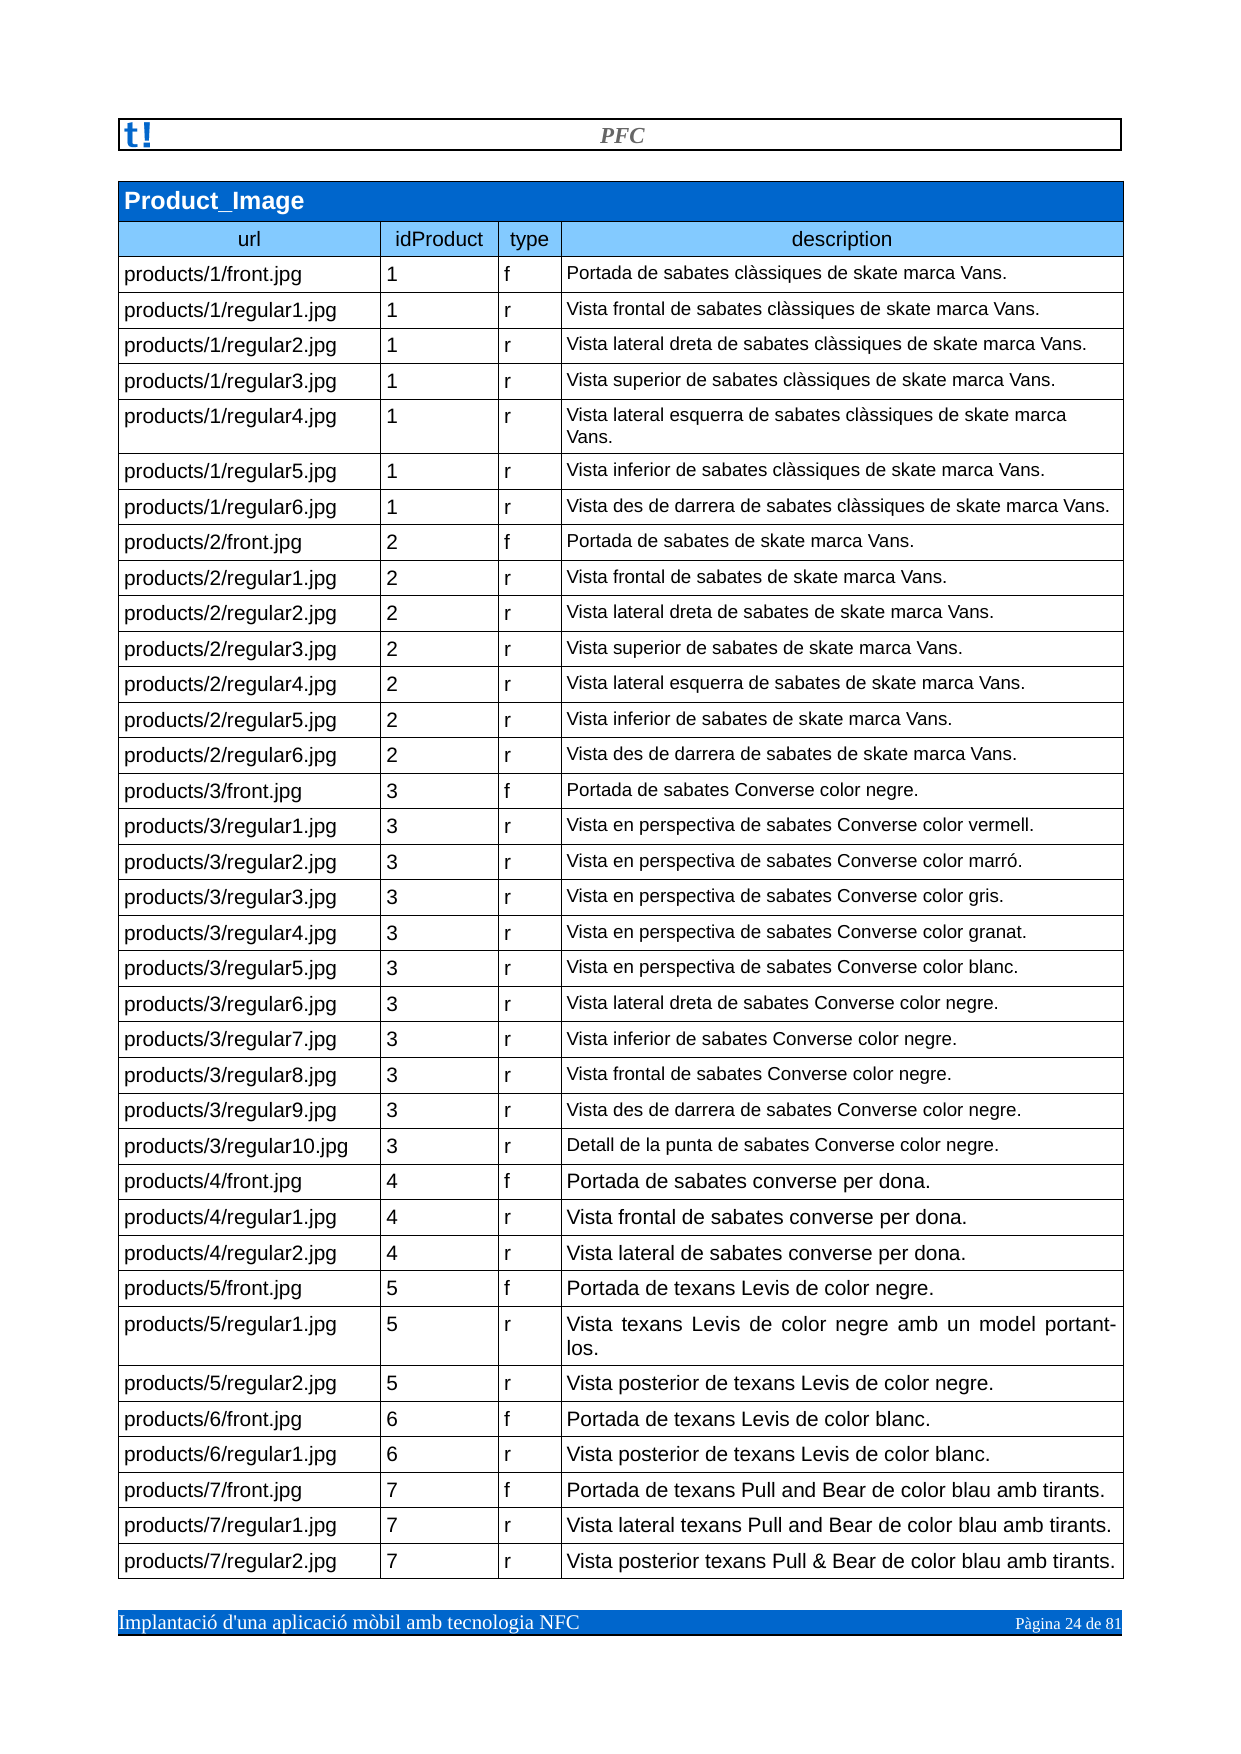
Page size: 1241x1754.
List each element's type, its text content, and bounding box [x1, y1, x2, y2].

table_cell 1 [381, 329, 498, 363]
table_cell r [499, 809, 561, 844]
table_cell r [499, 845, 561, 879]
table_cell f [499, 525, 561, 560]
table_cell 2 [381, 632, 498, 666]
table_cell r [499, 561, 561, 595]
table_cell f [499, 774, 561, 808]
table_cell Portada de sabates Converse color negre. [562, 774, 1123, 808]
table_cell products/3/regular7.jpg [119, 1022, 380, 1057]
table_cell products/1/regular1.jpg [119, 293, 380, 327]
table_cell Portada de sabates de skate marca Vans. [562, 525, 1123, 560]
table_cell r [499, 364, 561, 398]
table_cell 2 [381, 525, 498, 560]
table_cell products/7/front.jpg [119, 1473, 380, 1507]
table_cell Portada de texans Levis de color negre. [562, 1271, 1123, 1306]
table_cell products/4/regular2.jpg [119, 1236, 380, 1270]
table_cell Vista des de darrera de sabates clàssiques de skate marca Vans. [562, 490, 1123, 524]
table_cell 2 [381, 596, 498, 631]
table_cell 6 [381, 1402, 498, 1436]
table_cell r [499, 1366, 561, 1401]
table_cell r [499, 987, 561, 1021]
table_cell 3 [381, 1094, 498, 1128]
table_cell r [499, 880, 561, 915]
table_cell 5 [381, 1307, 498, 1365]
table_cell 3 [381, 951, 498, 986]
table_cell r [499, 1129, 561, 1163]
table_cell Portada de texans Pull and Bear de color blau amb tirants. [562, 1473, 1123, 1507]
table_cell r [499, 454, 561, 489]
table_header Product_Image [119, 182, 1123, 221]
table_cell r [499, 329, 561, 363]
table_cell products/4/regular1.jpg [119, 1200, 380, 1234]
table_cell r [499, 1022, 561, 1057]
table_cell 4 [381, 1165, 498, 1199]
table_cell Vista superior de sabates clàssiques de skate marca Vans. [562, 364, 1123, 398]
table_cell 3 [381, 916, 498, 950]
table_cell r [499, 1508, 561, 1543]
table_cell Portada de texans Levis de color blanc. [562, 1402, 1123, 1436]
table_cell Vista posterior de texans Levis de color negre. [562, 1366, 1123, 1401]
table_cell products/1/regular2.jpg [119, 329, 380, 363]
table_cell Vista en perspectiva de sabates Converse color marró. [562, 845, 1123, 879]
table_cell Vista en perspectiva de sabates Converse color gris. [562, 880, 1123, 915]
table_cell products/2/front.jpg [119, 525, 380, 560]
table_cell 3 [381, 1129, 498, 1163]
table_cell Vista texans Levis de color negre amb un model portant-los. [562, 1307, 1123, 1365]
table_cell 1 [381, 293, 498, 327]
table_cell Vista en perspectiva de sabates Converse color granat. [562, 916, 1123, 950]
table_cell Vista frontal de sabates de skate marca Vans. [562, 561, 1123, 595]
table_cell 3 [381, 987, 498, 1021]
table_cell products/3/regular9.jpg [119, 1094, 380, 1128]
table_cell r [499, 738, 561, 773]
table_cell 5 [381, 1366, 498, 1401]
table_cell r [499, 667, 561, 702]
table_cell r [499, 1544, 561, 1578]
table_cell products/3/regular1.jpg [119, 809, 380, 844]
table_cell r [499, 916, 561, 950]
table_cell 7 [381, 1473, 498, 1507]
table_cell 3 [381, 880, 498, 915]
table_cell f [499, 1271, 561, 1306]
table_cell 2 [381, 738, 498, 773]
table_cell Vista des de darrera de sabates Converse color negre. [562, 1094, 1123, 1128]
table_cell 4 [381, 1200, 498, 1234]
table_cell r [499, 1307, 561, 1365]
table_cell products/2/regular6.jpg [119, 738, 380, 773]
table_cell r [499, 1058, 561, 1092]
table_cell products/3/regular10.jpg [119, 1129, 380, 1163]
table_cell f [499, 257, 561, 292]
table_cell description [562, 222, 1123, 256]
table_cell 6 [381, 1437, 498, 1472]
table_cell r [499, 1094, 561, 1128]
table_cell products/6/regular1.jpg [119, 1437, 380, 1472]
table_cell products/2/regular3.jpg [119, 632, 380, 666]
table_cell 1 [381, 364, 498, 398]
table_cell r [499, 632, 561, 666]
table_cell Vista frontal de sabates converse per dona. [562, 1200, 1123, 1234]
table_cell 1 [381, 400, 498, 453]
table_cell r [499, 596, 561, 631]
table_cell f [499, 1473, 561, 1507]
table_cell Vista lateral esquerra de sabates clàssiques de skate marca Vans. [562, 400, 1123, 453]
table_cell 3 [381, 1022, 498, 1057]
table_cell 1 [381, 454, 498, 489]
table_cell 3 [381, 774, 498, 808]
table_cell r [499, 490, 561, 524]
table_cell r [499, 293, 561, 327]
table_cell r [499, 1200, 561, 1234]
table_cell products/1/front.jpg [119, 257, 380, 292]
table_cell 1 [381, 490, 498, 524]
table_cell 2 [381, 667, 498, 702]
table_cell r [499, 1236, 561, 1270]
table_cell products/6/front.jpg [119, 1402, 380, 1436]
table_cell Vista posterior texans Pull & Bear de color blau amb tirants. [562, 1544, 1123, 1578]
table_cell Portada de sabates converse per dona. [562, 1165, 1123, 1199]
table_cell products/7/regular1.jpg [119, 1508, 380, 1543]
table_cell Detall de la punta de sabates Converse color negre. [562, 1129, 1123, 1163]
table_cell 3 [381, 1058, 498, 1092]
table_cell r [499, 400, 561, 453]
table_cell 3 [381, 845, 498, 879]
table_cell 2 [381, 561, 498, 595]
table_cell 7 [381, 1544, 498, 1578]
table_cell type [499, 222, 561, 256]
table_cell products/5/regular2.jpg [119, 1366, 380, 1401]
table_cell r [499, 703, 561, 737]
table_cell Vista inferior de sabates Converse color negre. [562, 1022, 1123, 1057]
table_cell 1 [381, 257, 498, 292]
table_cell Vista inferior de sabates clàssiques de skate marca Vans. [562, 454, 1123, 489]
table_cell products/1/regular5.jpg [119, 454, 380, 489]
table_cell products/3/regular3.jpg [119, 880, 380, 915]
table_cell Vista en perspectiva de sabates Converse color blanc. [562, 951, 1123, 986]
table_cell Vista en perspectiva de sabates Converse color vermell. [562, 809, 1123, 844]
table_cell products/3/regular8.jpg [119, 1058, 380, 1092]
table_cell Vista lateral dreta de sabates de skate marca Vans. [562, 596, 1123, 631]
table_cell products/3/front.jpg [119, 774, 380, 808]
table_cell products/2/regular5.jpg [119, 703, 380, 737]
table_cell r [499, 1437, 561, 1472]
table_cell Vista lateral esquerra de sabates de skate marca Vans. [562, 667, 1123, 702]
table_cell r [499, 951, 561, 986]
table_cell Vista des de darrera de sabates de skate marca Vans. [562, 738, 1123, 773]
picture [123, 121, 151, 148]
table_cell 7 [381, 1508, 498, 1543]
table_cell products/4/front.jpg [119, 1165, 380, 1199]
table_cell Vista inferior de sabates de skate marca Vans. [562, 703, 1123, 737]
table_cell products/5/regular1.jpg [119, 1307, 380, 1365]
table_cell f [499, 1402, 561, 1436]
table_cell Vista posterior de texans Levis de color blanc. [562, 1437, 1123, 1472]
table_cell Vista lateral de sabates converse per dona. [562, 1236, 1123, 1270]
table_cell products/2/regular1.jpg [119, 561, 380, 595]
table_cell products/3/regular5.jpg [119, 951, 380, 986]
table_cell url [119, 222, 380, 256]
table_cell products/3/regular6.jpg [119, 987, 380, 1021]
table_cell Vista frontal de sabates Converse color negre. [562, 1058, 1123, 1092]
table_cell 2 [381, 703, 498, 737]
table_cell idProduct [381, 222, 498, 256]
table_cell Vista lateral dreta de sabates Converse color negre. [562, 987, 1123, 1021]
table_cell products/1/regular4.jpg [119, 400, 380, 453]
table_cell 4 [381, 1236, 498, 1270]
table_cell products/5/front.jpg [119, 1271, 380, 1306]
table_cell products/3/regular2.jpg [119, 845, 380, 879]
table_cell Vista lateral dreta de sabates clàssiques de skate marca Vans. [562, 329, 1123, 363]
table_cell Vista frontal de sabates clàssiques de skate marca Vans. [562, 293, 1123, 327]
table_cell products/2/regular2.jpg [119, 596, 380, 631]
table_cell Vista superior de sabates de skate marca Vans. [562, 632, 1123, 666]
table_cell products/3/regular4.jpg [119, 916, 380, 950]
table_cell 5 [381, 1271, 498, 1306]
table_cell products/1/regular3.jpg [119, 364, 380, 398]
table_cell f [499, 1165, 561, 1199]
table_cell Vista lateral texans Pull and Bear de color blau amb tirants. [562, 1508, 1123, 1543]
table_cell products/7/regular2.jpg [119, 1544, 380, 1578]
table_cell products/1/regular6.jpg [119, 490, 380, 524]
table_cell 3 [381, 809, 498, 844]
table_cell products/2/regular4.jpg [119, 667, 380, 702]
table_cell Portada de sabates clàssiques de skate marca Vans. [562, 257, 1123, 292]
